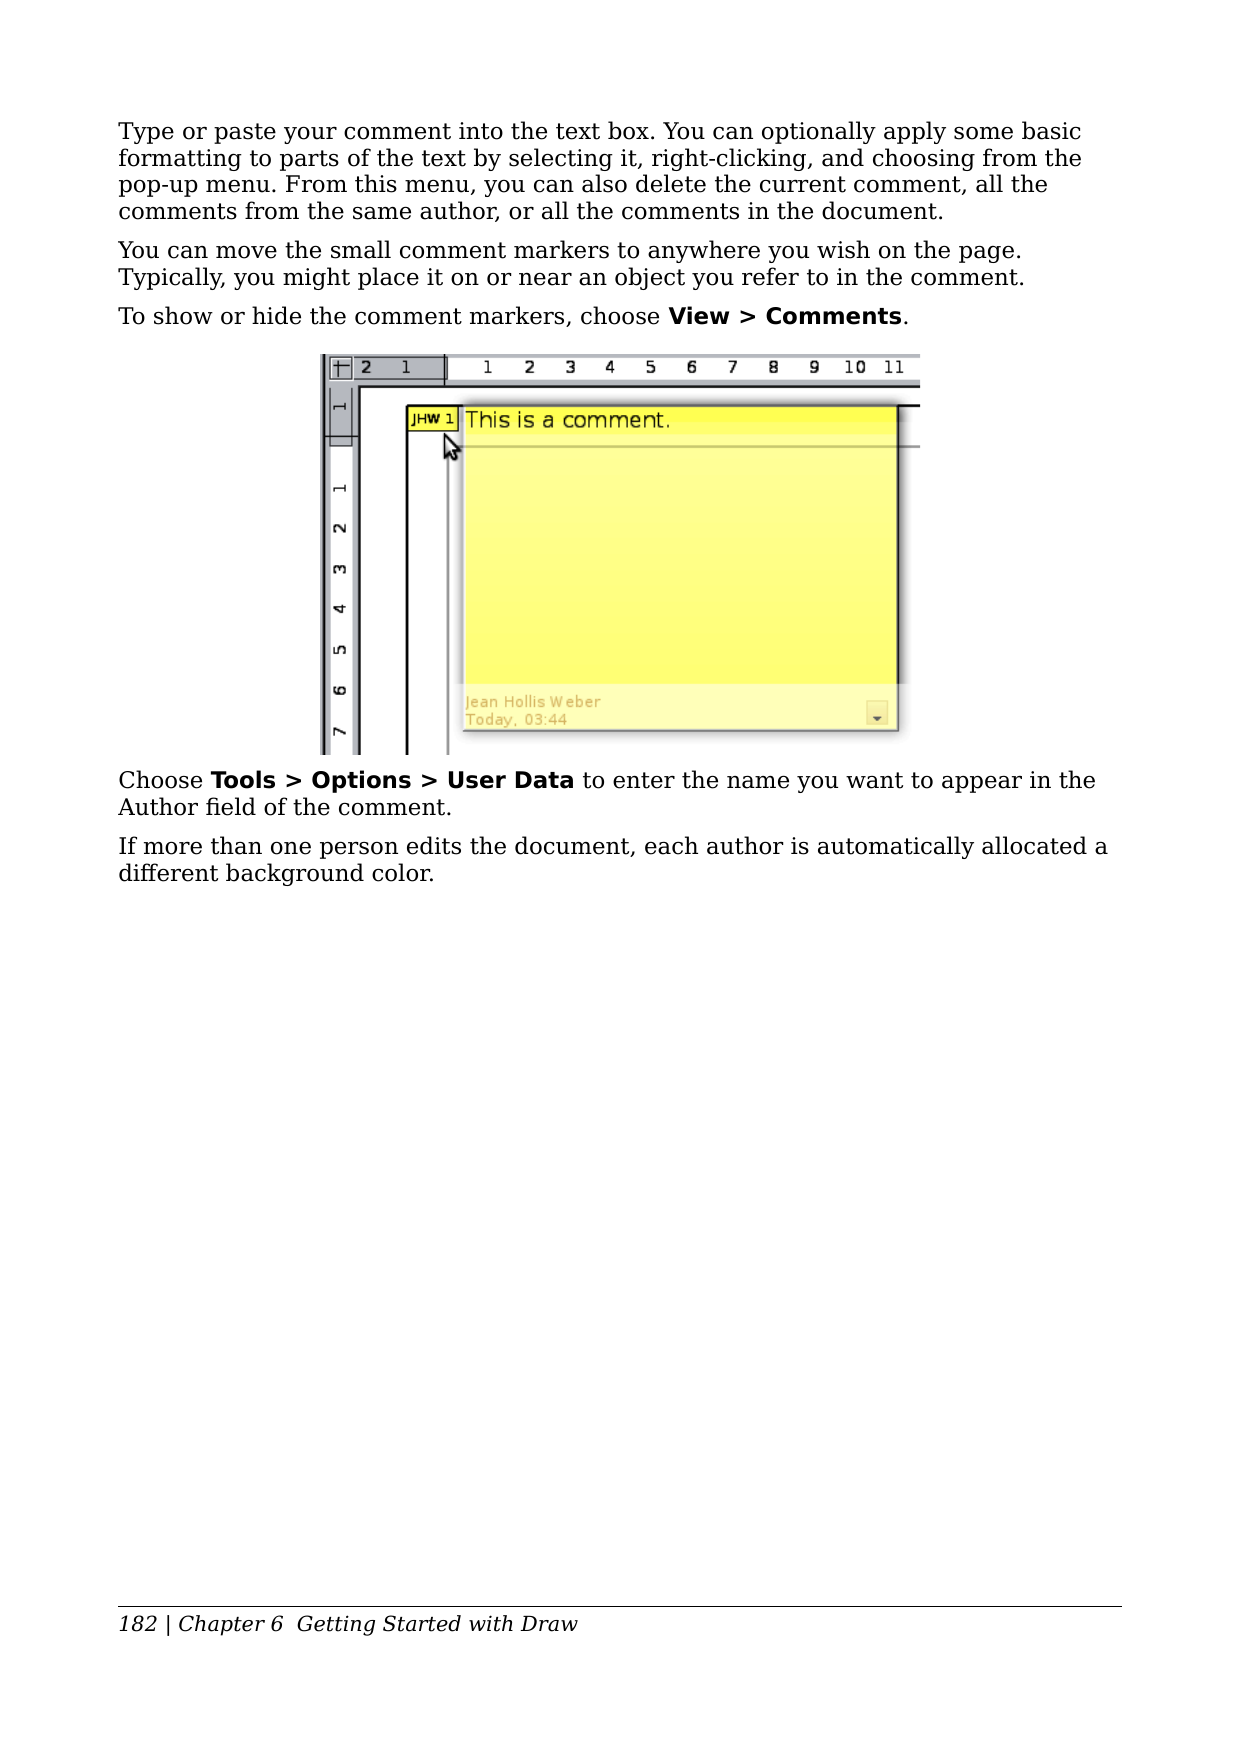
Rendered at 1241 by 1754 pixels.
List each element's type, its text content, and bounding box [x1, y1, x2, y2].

text You can move the small comment markers to anywhere you wish on the page. Typically, you might place it on or near an object you refer to in the comment. [118, 237, 1122, 291]
picture [320, 354, 921, 755]
text To show or hide the comment markers, choose View > Comments. [118, 303, 1122, 330]
text If more than one person edits the document, each author is automatically allocated a different background color. [118, 833, 1122, 887]
text Type or paste your comment into the text box. You can optionally apply some basic formatting to parts of the text by selecting it, right-clicking, and choosing from the pop-up menu. From this menu, you can also delete the current comment, all the comments from the same author, or all the comments in the document. [118, 118, 1122, 225]
text Choose Tools > Options > User Data to enter the name you want to appear in the Author field of the comment. [118, 767, 1122, 821]
